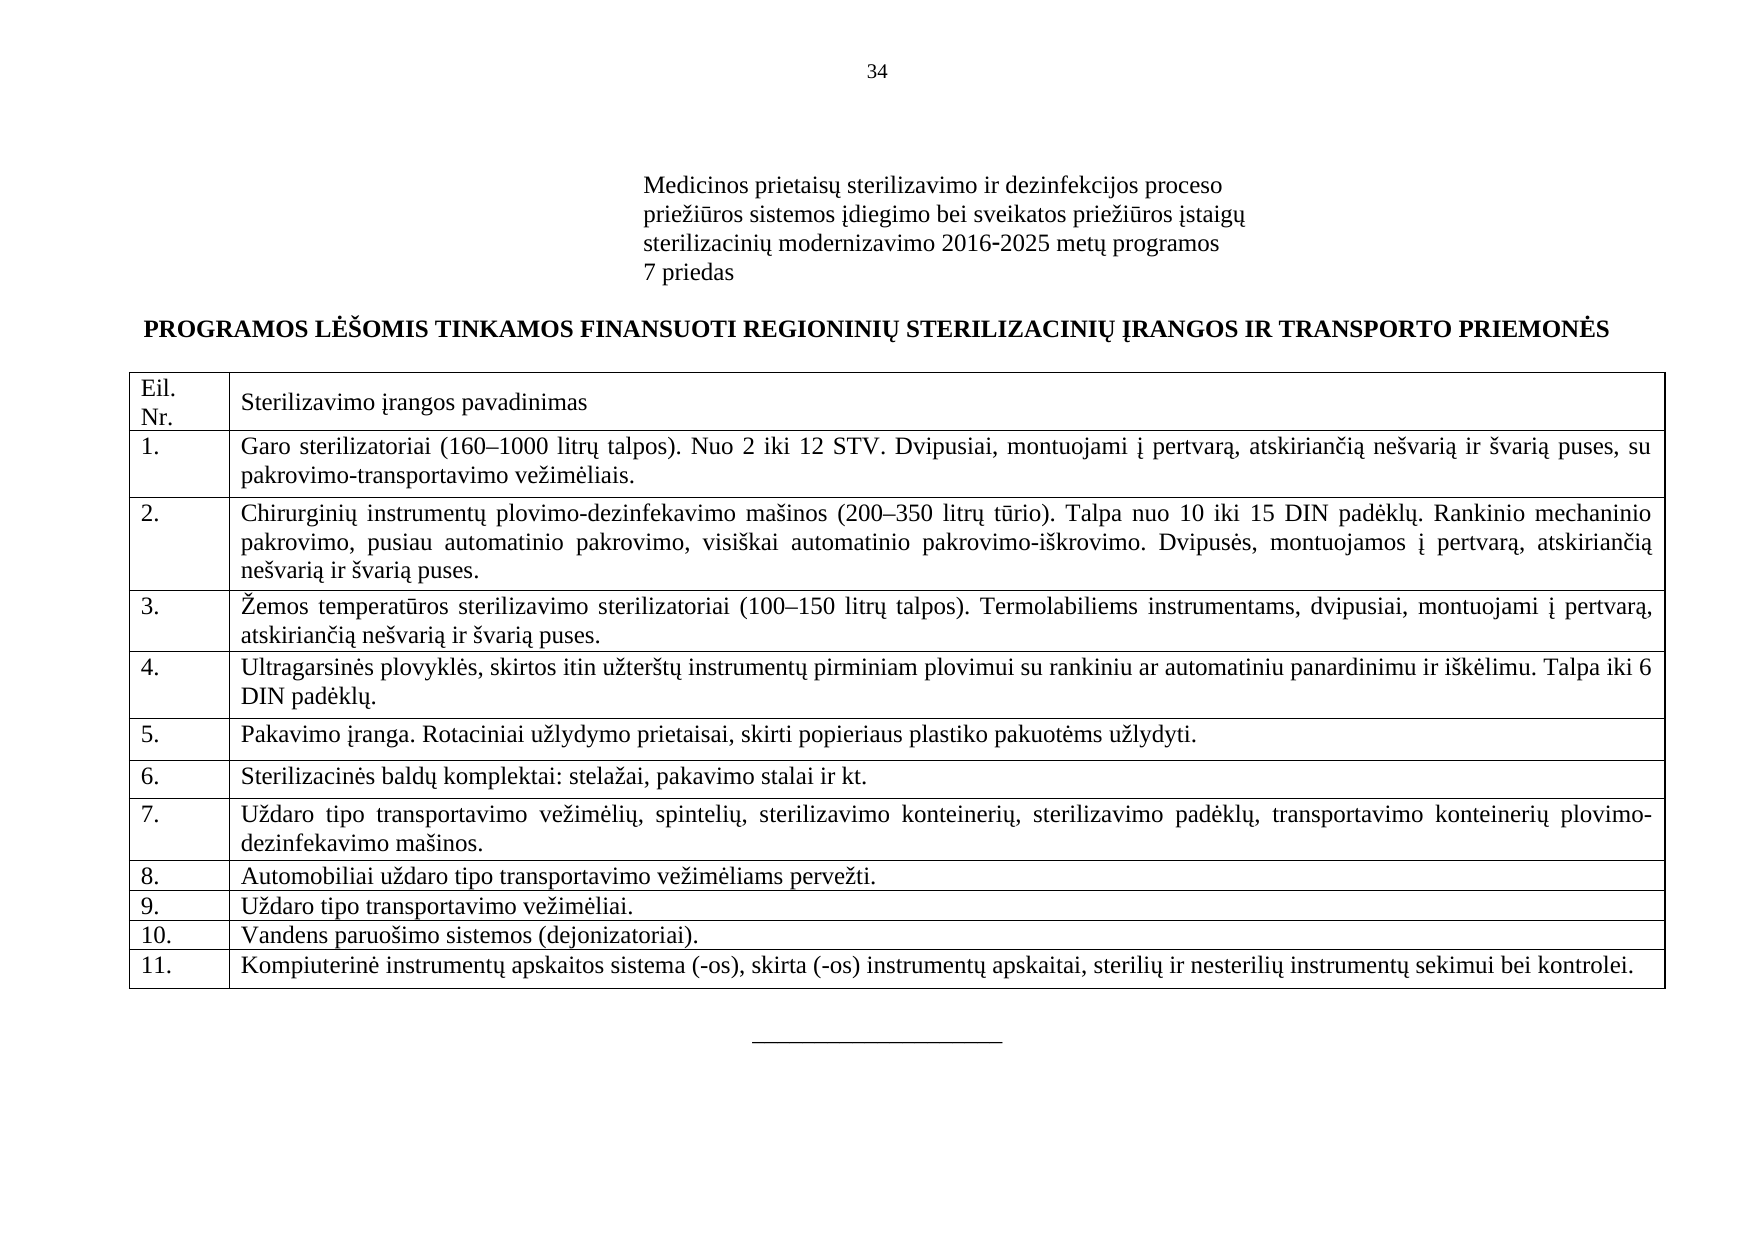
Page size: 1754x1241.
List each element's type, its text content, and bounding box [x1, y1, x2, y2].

table_cell 4. [130, 652, 229, 718]
table_cell Pakavimo įranga. Rotaciniai užlydymo prietaisai, skirti popieriaus plastiko pakuotėms užlydyti. [230, 719, 1664, 760]
text sterilizacinių modernizavimo 20162025 metų programos [118, 228, 1636, 257]
table_cell Ultragarsinės plovyklės, skirtos itin užterštų instrumentų pirminiam plovimui su rankiniu ar automatiniu panardinimu ir iškėlimu. Talpa iki 6 DIN padėklų. [230, 652, 1664, 718]
table_cell 5. [130, 719, 229, 760]
table_cell 2. [130, 498, 229, 590]
table_cell Automobiliai uždaro tipo transportavimo vežimėliams pervežti. [230, 861, 1664, 890]
table_cell Uždaro tipo transportavimo vežimėliai. [230, 891, 1664, 919]
table_header Sterilizavimo įrangos pavadinimas [230, 373, 1664, 430]
table_cell 1. [130, 431, 229, 497]
table_cell 8. [130, 861, 229, 890]
table_cell Kompiuterinė instrumentų apskaitos sistema (-os), skirta (-os) instrumentų apskaitai, sterilių ir nesterilių instrumentų sekimui bei kontrolei. [230, 950, 1664, 988]
table_header Eil. Nr. [130, 373, 229, 430]
text priežiūros sistemos įdiegimo bei sveikatos priežiūros įstaigų [118, 199, 1636, 228]
text PROGRAMOS LĖŠOMIS TINKAMOS FINANSUOTI REGIONINIŲ STERILIZACINIŲ ĮRANGOS IR TRANSPORTO PRIEMONĖS [118, 314, 1636, 343]
table_cell 7. [130, 799, 229, 860]
table_cell Uždaro tipo transportavimo vežimėlių, spintelių, sterilizavimo konteinerių, sterilizavimo padėklų, transportavimo konteinerių plovimo- dezinfekavimo mašinos. [230, 799, 1664, 860]
table_cell Chirurginių instrumentų plovimo-dezinfekavimo mašinos (200–350 litrų tūrio). Talpa nuo 10 iki 15 DIN padėklų. Rankinio mechaninio pakrovimo, pusiau automatinio pakrovimo, visiškai automatinio pakrovimo-iškrovimo. Dvipusės, montuojamos į pertvarą, atskiriančią nešvarią ir švarią puses. [230, 498, 1664, 590]
table_cell Žemos temperatūros sterilizavimo sterilizatoriai (100–150 litrų talpos). Termolabiliems instrumentams, dvipusiai, montuojami į pertvarą, atskiriančią nešvarią ir švarią puses. [230, 591, 1664, 651]
table_cell 11. [130, 950, 229, 988]
table_cell 9. [130, 891, 229, 919]
table_cell Garo sterilizatoriai (160–1000 litrų talpos). Nuo 2 iki 12 STV. Dvipusiai, montuojami į pertvarą, atskiriančią nešvarią ir švarią puses, su pakrovimo-transportavimo vežimėliais. [230, 431, 1664, 497]
table_cell Sterilizacinės baldų komplektai: stelažai, pakavimo stalai ir kt. [230, 761, 1664, 798]
text Medicinos prietaisų sterilizavimo ir dezinfekcijos proceso [118, 171, 1636, 199]
table_cell 6. [130, 761, 229, 798]
table_cell 3. [130, 591, 229, 651]
table_cell 10. [130, 921, 229, 949]
text 7 priedas [118, 257, 1636, 286]
text ____________________ [118, 1017, 1636, 1046]
table_cell Vandens paruošimo sistemos (dejonizatoriai). [230, 921, 1664, 949]
